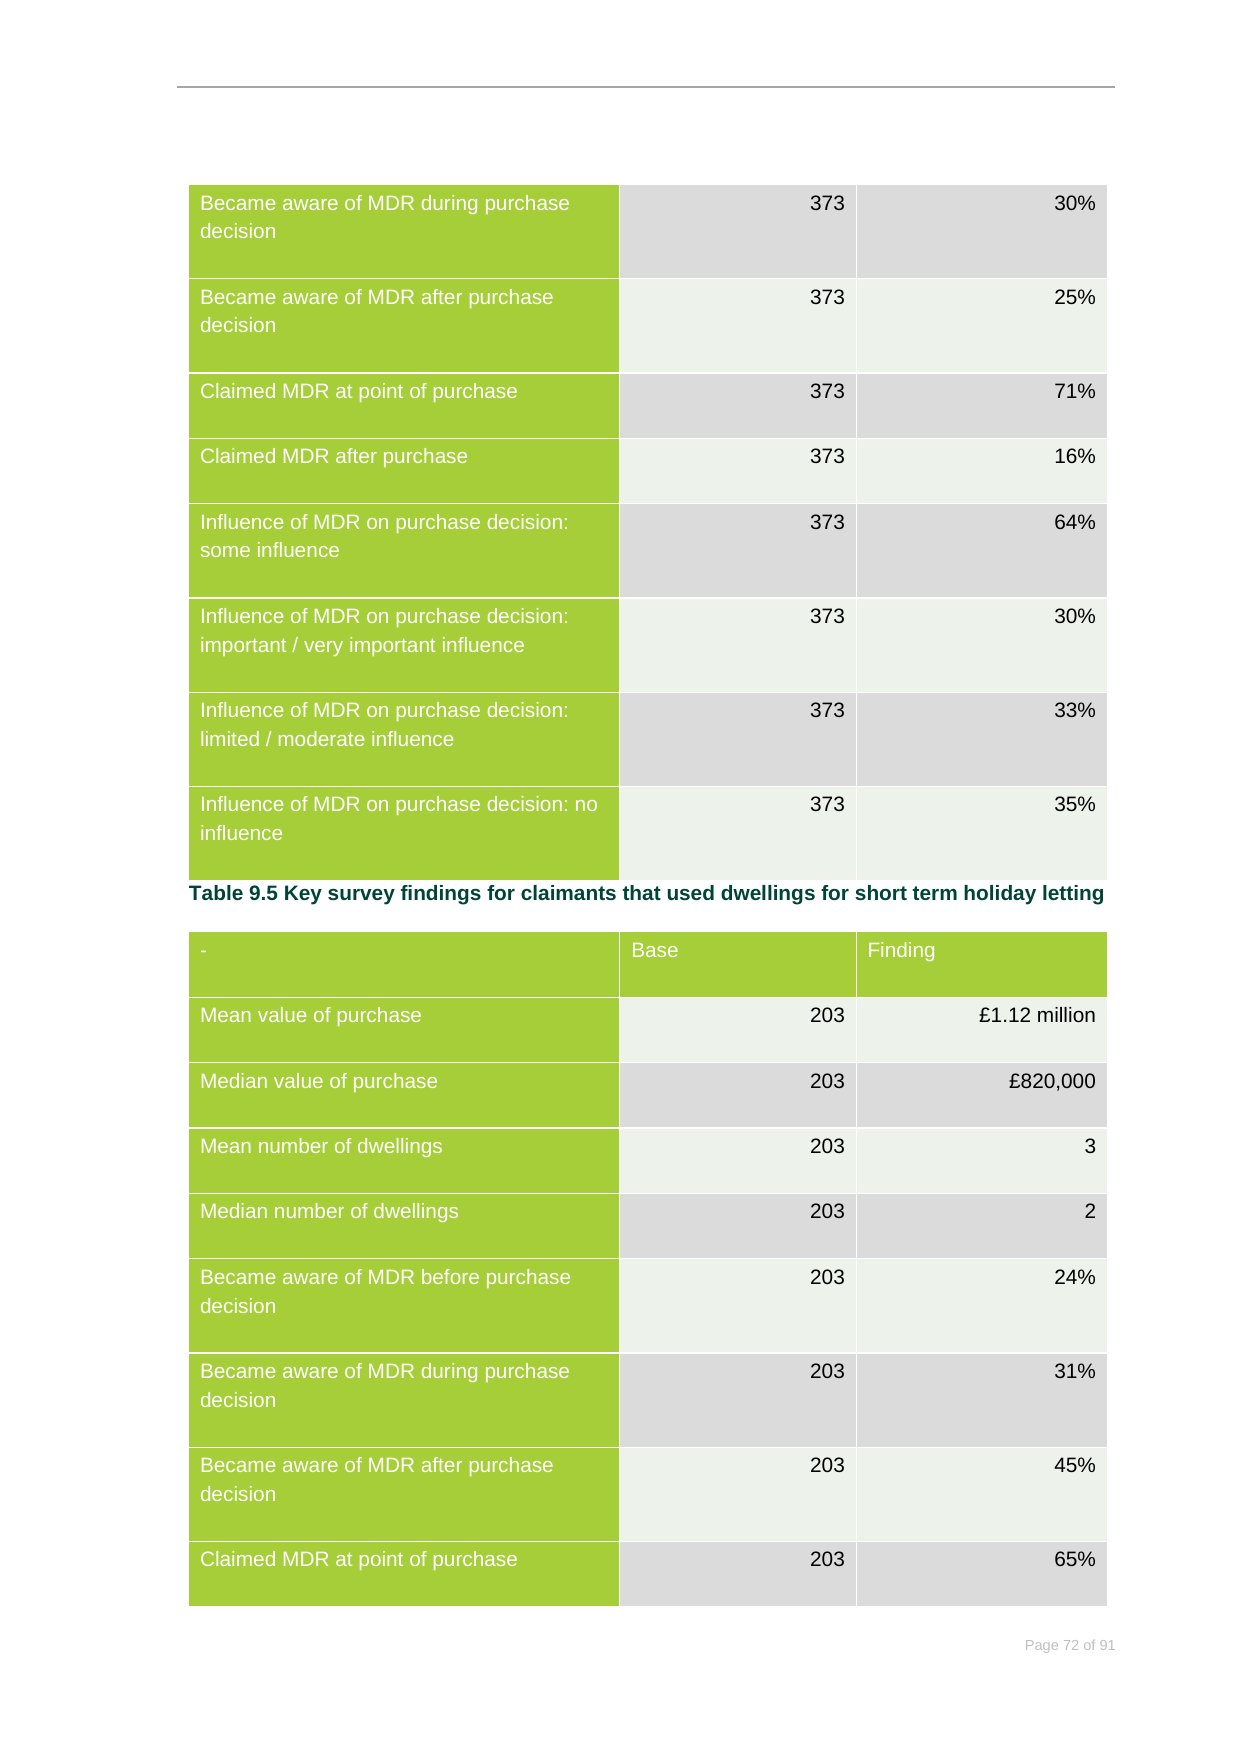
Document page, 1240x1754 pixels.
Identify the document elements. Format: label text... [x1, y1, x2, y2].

table_cell Became aware of MDR after purchase decision [189, 1448, 619, 1541]
table_cell 203 [620, 998, 856, 1062]
table_cell £1.12 million [857, 998, 1107, 1062]
table_cell 203 [620, 1542, 856, 1606]
table_cell 203 [620, 1194, 856, 1258]
table_cell Claimed MDR at point of purchase [189, 374, 619, 438]
table_cell 373 [620, 439, 856, 503]
table_cell 373 [620, 599, 856, 692]
text Table 9.5 Key survey findings for claimants that used dwellings for short term holiday letting [177, 881, 1115, 912]
table_cell 373 [620, 693, 856, 786]
table_cell 203 [620, 1129, 856, 1193]
table_cell 33% [857, 693, 1107, 786]
table_cell 64% [857, 504, 1107, 597]
table_cell Became aware of MDR during purchase decision [189, 185, 619, 278]
table_cell Mean number of dwellings [189, 1129, 619, 1193]
table_cell 3 [857, 1129, 1107, 1193]
table_cell 373 [620, 504, 856, 597]
table_cell 45% [857, 1448, 1107, 1541]
table_cell 203 [620, 1354, 856, 1447]
table_cell Claimed MDR after purchase [189, 439, 619, 503]
table_cell 30% [857, 185, 1107, 278]
table_header Finding [857, 932, 1107, 997]
table_cell 30% [857, 599, 1107, 692]
table_cell 373 [620, 787, 856, 880]
table_cell 25% [857, 279, 1107, 372]
table_header Base [620, 932, 856, 997]
table_cell 203 [620, 1063, 856, 1127]
table_cell 203 [620, 1448, 856, 1541]
table_cell 31% [857, 1354, 1107, 1447]
table_cell 373 [620, 279, 856, 372]
table_cell Claimed MDR at point of purchase [189, 1542, 619, 1606]
table_cell Influence of MDR on purchase decision: important / very important influence [189, 599, 619, 692]
table_cell Influence of MDR on purchase decision: limited / moderate influence [189, 693, 619, 786]
table_cell 2 [857, 1194, 1107, 1258]
table_cell Influence of MDR on purchase decision: no influence [189, 787, 619, 880]
table_cell 71% [857, 374, 1107, 438]
table_cell 24% [857, 1259, 1107, 1352]
table_cell Median value of purchase [189, 1063, 619, 1127]
table_cell 35% [857, 787, 1107, 880]
table_cell Median number of dwellings [189, 1194, 619, 1258]
table_cell 373 [620, 185, 856, 278]
table_header - [189, 932, 619, 997]
table_cell Became aware of MDR during purchase decision [189, 1354, 619, 1447]
table_cell 373 [620, 374, 856, 438]
table_cell 16% [857, 439, 1107, 503]
table_cell Influence of MDR on purchase decision: some influence [189, 504, 619, 597]
table_cell 65% [857, 1542, 1107, 1606]
table_cell 203 [620, 1259, 856, 1352]
table_cell Became aware of MDR before purchase decision [189, 1259, 619, 1352]
table_cell £820,000 [857, 1063, 1107, 1127]
table_cell Mean value of purchase [189, 998, 619, 1062]
table_cell Became aware of MDR after purchase decision [189, 279, 619, 372]
